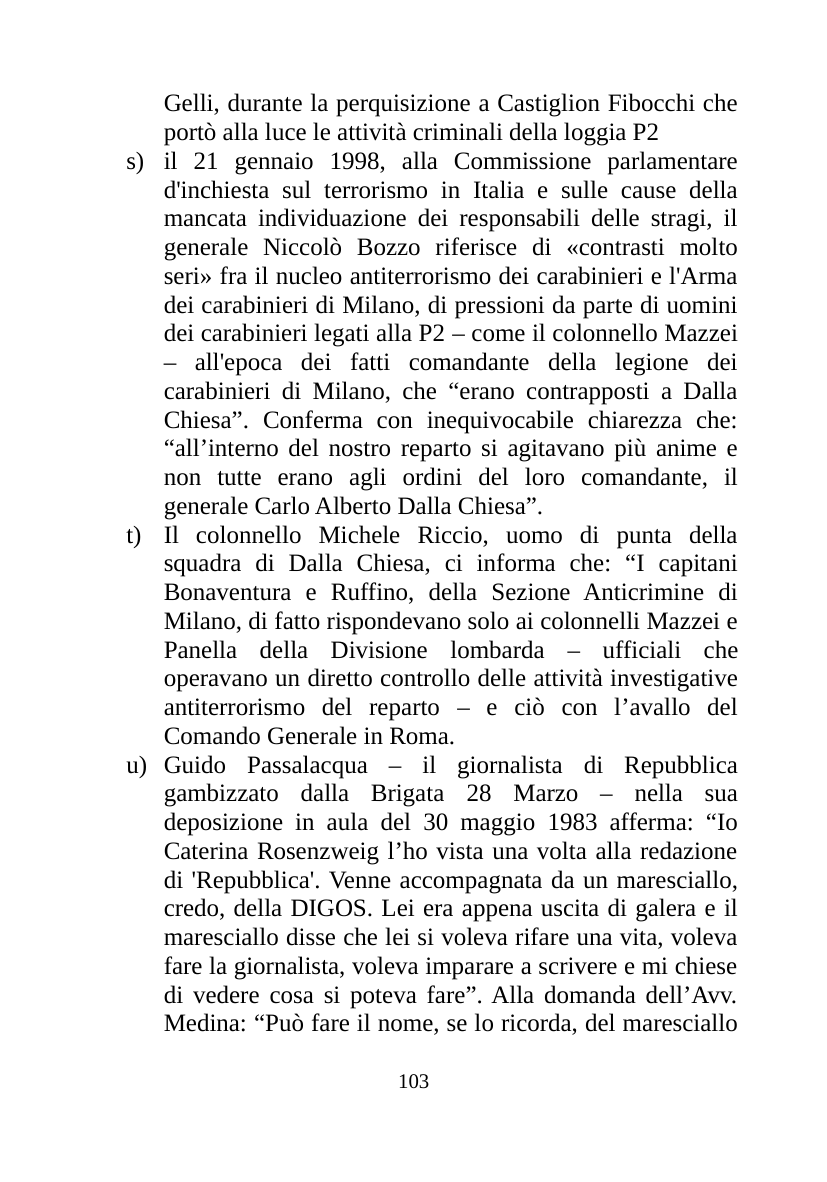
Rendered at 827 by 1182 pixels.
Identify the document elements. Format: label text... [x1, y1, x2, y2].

list Guido Passalacqua – il giornalista di Repubblica gambizzato dalla Brigata 28 Marzo – nella sua deposizione in aula del 30 maggio 1983 afferma: “Io Caterina Rosenzweig l’ho vista una volta alla redazione di 'Repubblica'. Venne accompagnata da un maresciallo, credo, della DIGOS. Lei era appena uscita di galera e il maresciallo disse che lei si voleva rifare una vita, voleva fare la giornalista, voleva imparare a scrivere e mi chiese di vedere cosa si poteva fare”. Alla domanda dell’Avv. Medina: “Può fare il nome, se lo ricorda, del maresciallo [126, 750, 738, 1037]
list il 21 gennaio 1998, alla Commissione parlamentare d'inchiesta sul terrorismo in Italia e sulle cause della mancata individuazione dei responsabili delle stragi, il generale Niccolò Bozzo riferisce di «contrasti molto seri» fra il nucleo antiterrorismo dei carabinieri e l'Arma dei carabinieri di Milano, di pressioni da parte di uomini dei carabinieri legati alla P2 – come il colonnello Mazzei – all'epoca dei fatti comandante della legione dei carabinieri di Milano, che “erano contrapposti a Dalla Chiesa”. Conferma con inequivocabile chiarezza che: “all’interno del nostro reparto si agitavano più anime e non tutte erano agli ordini del loro comandante, il generale Carlo Alberto Dalla Chiesa”. [126, 146, 738, 520]
list Gelli, durante la perquisizione a Castiglion Fibocchi che portò alla luce le attività criminali della loggia P2 [126, 88, 738, 146]
list Il colonnello Michele Riccio, uomo di punta della squadra di Dalla Chiesa, ci informa che: “I capitani Bonaventura e Ruffino, della Sezione Anticrimine di Milano, di fatto rispondevano solo ai colonnelli Mazzei e Panella della Divisione lombarda – ufficiali che operavano un diretto controllo delle attività investigative antiterrorismo del reparto – e ciò con l’avallo del Comando Generale in Roma. [126, 520, 738, 750]
